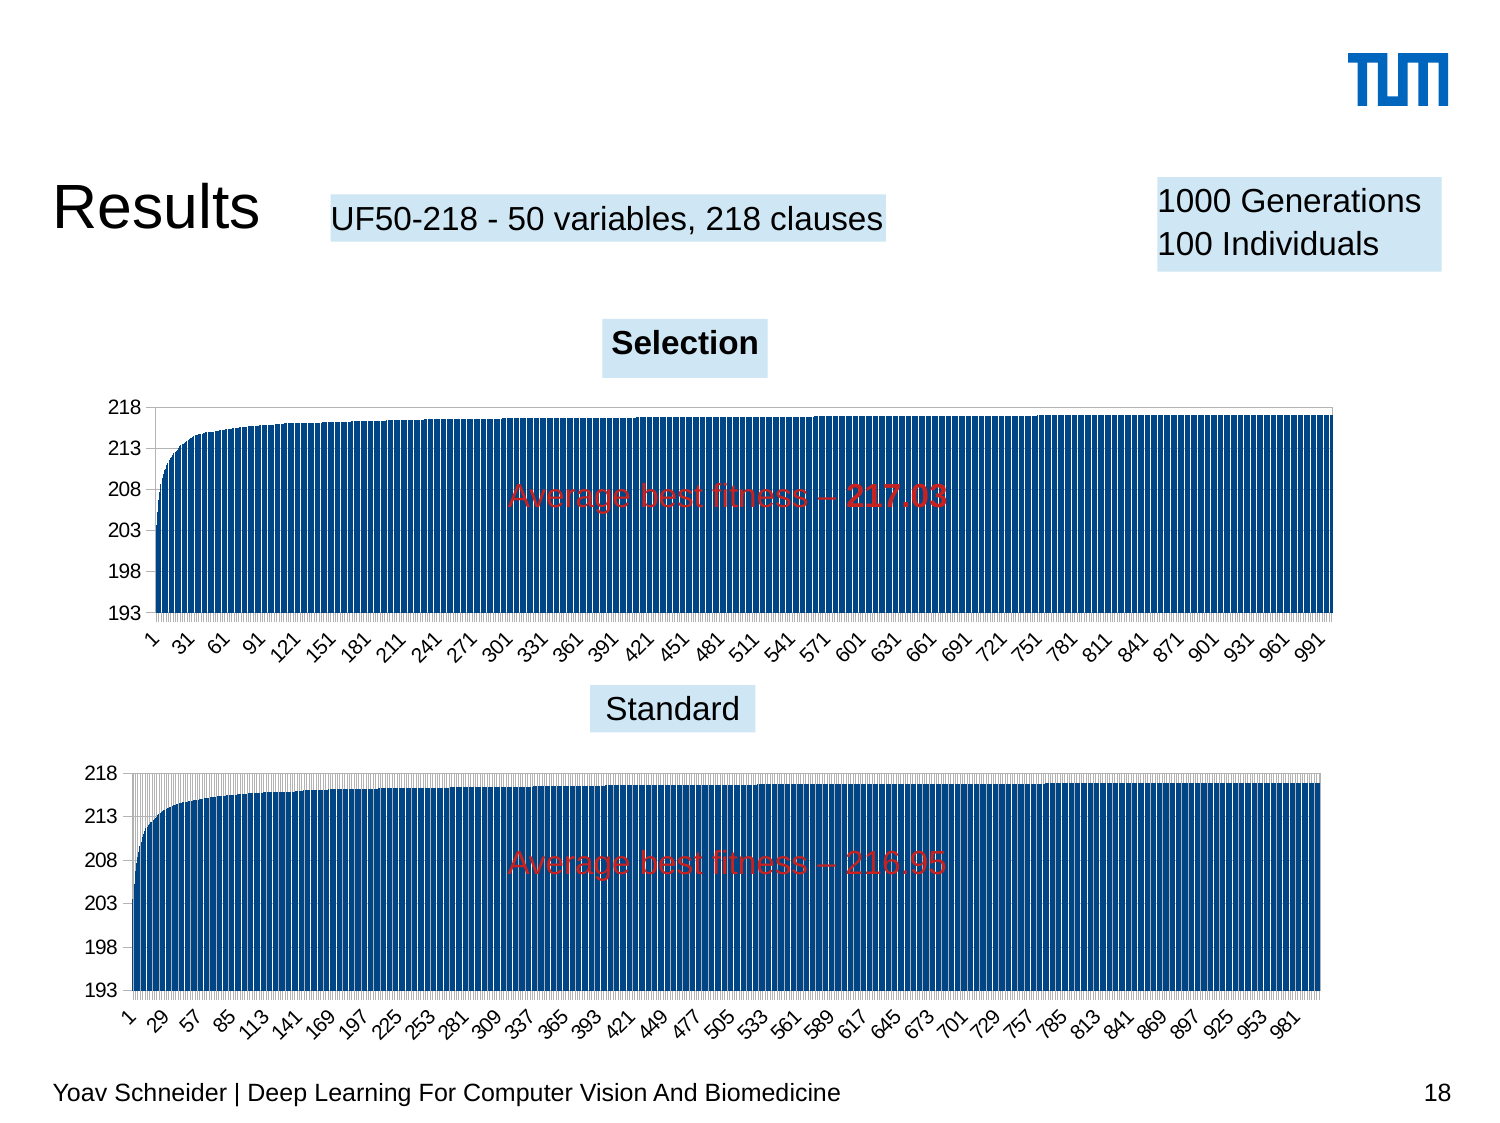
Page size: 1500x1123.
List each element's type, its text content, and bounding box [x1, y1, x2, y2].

list 1000 Generations 100 Individuals [1157, 177, 1442, 272]
title Results [52, 171, 1453, 242]
list Average best fitness – 216.95 [507, 838, 1028, 886]
list UF50-218 - 50 variables, 218 clauses [330, 194, 886, 242]
chart [82, 389, 1359, 674]
list Selection [602, 318, 768, 378]
chart [58, 755, 1347, 1052]
list Average best fitness – 217.03 [507, 472, 1028, 520]
list Standard [590, 685, 756, 733]
